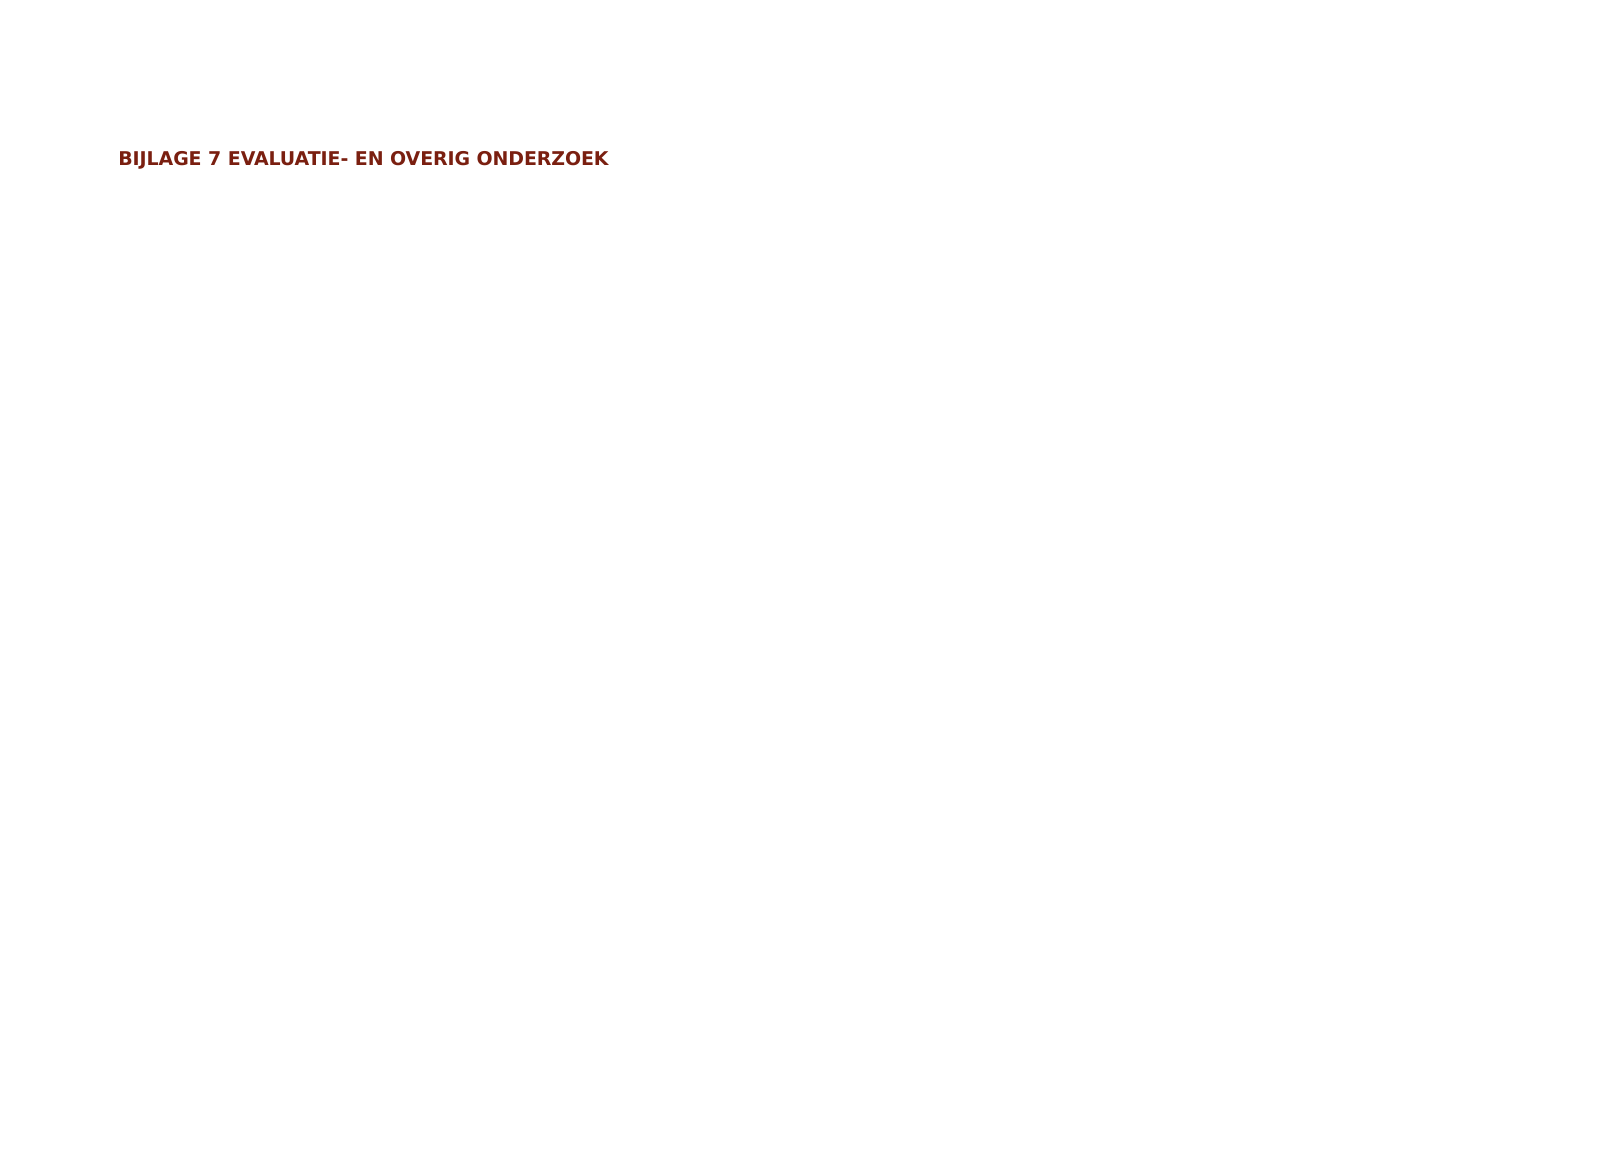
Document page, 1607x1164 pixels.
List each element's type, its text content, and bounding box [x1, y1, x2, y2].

subtitle BIJLAGE 7 EVALUATIE- EN OVERIG ONDERZOEK [118, 148, 1488, 170]
